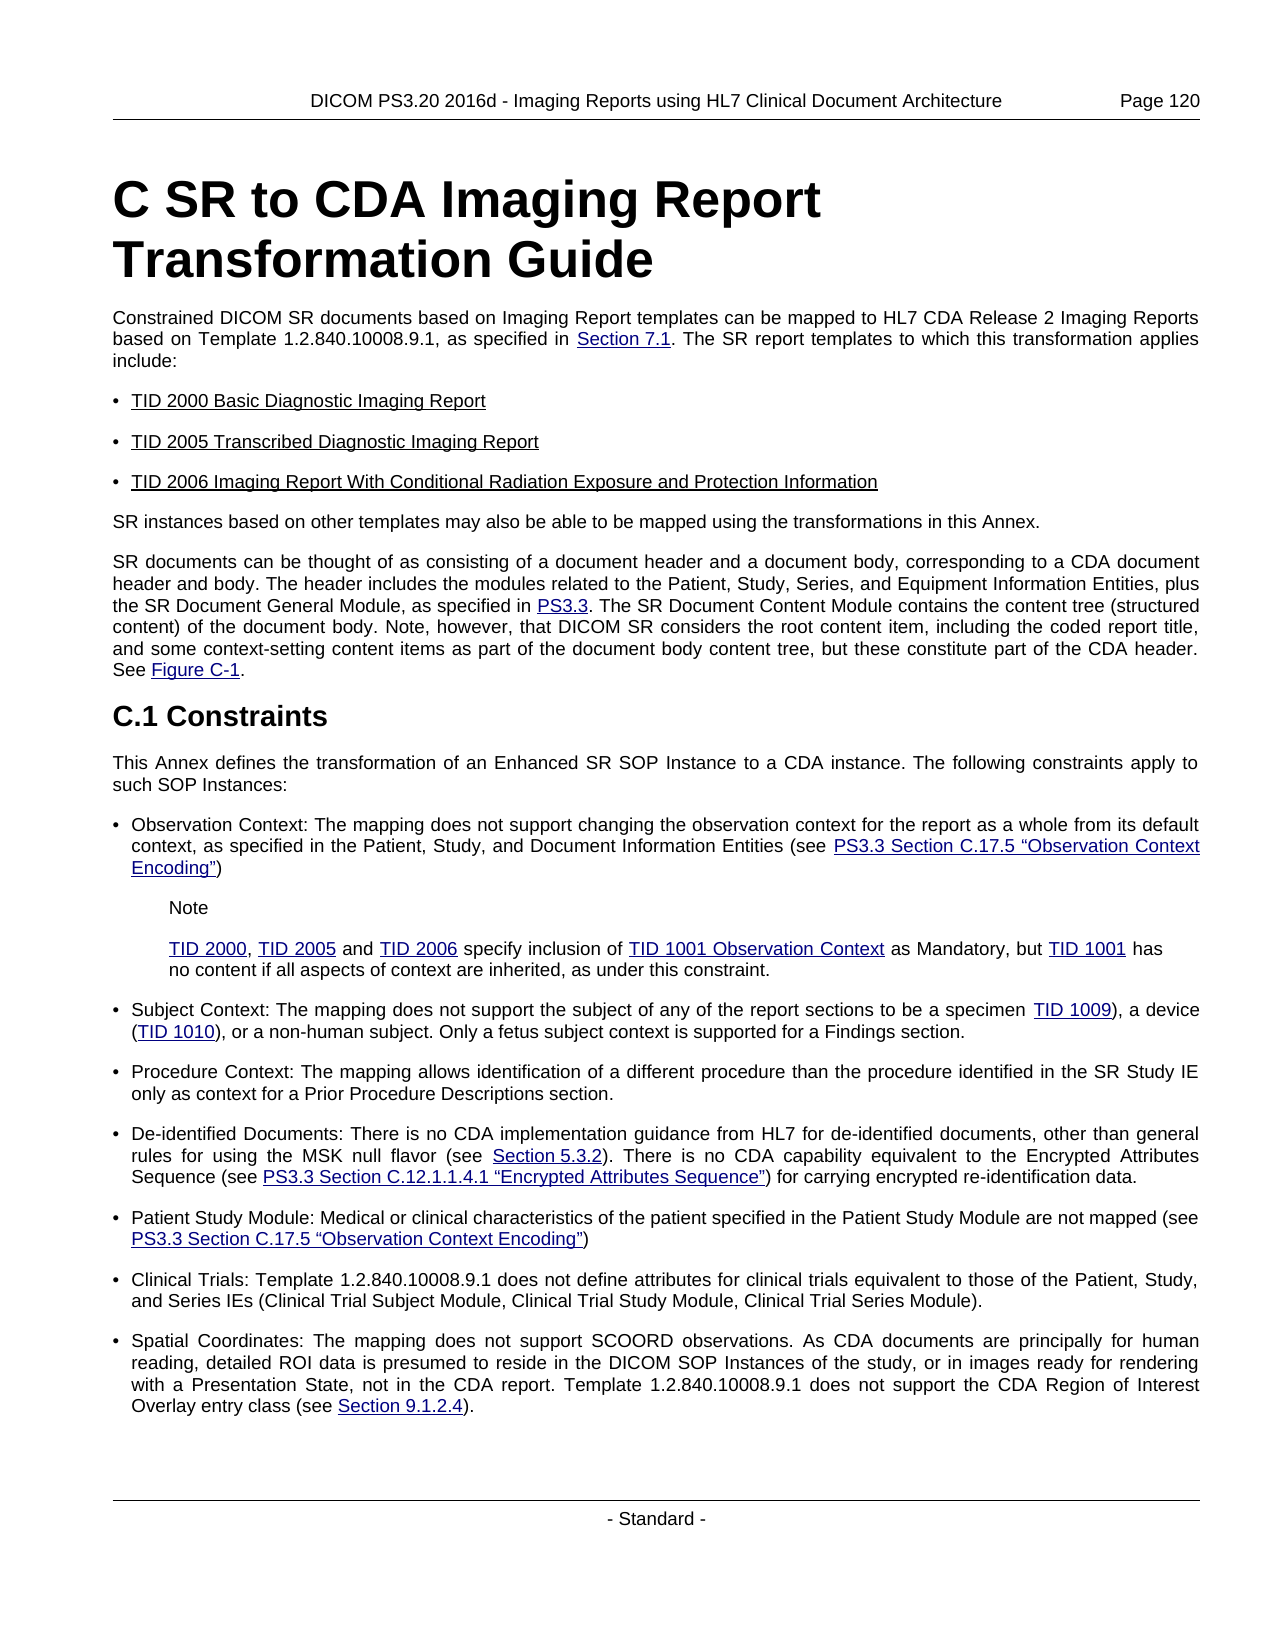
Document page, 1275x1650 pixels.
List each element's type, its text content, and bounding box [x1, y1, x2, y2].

text Constrained DICOM SR documents based on Imaging Report templates can be mapped to HL7 CDA Release 2 Imaging Reports based on Template 1.2.840.10008.9.1, as specified in Section 7.1. The SR report templates to which this transformation applies include: [112, 307, 1200, 371]
list TID 2006 Imaging Report With Conditional Radiation Exposure and Protection Information [112, 471, 1200, 492]
list Procedure Context: The mapping allows identification of a different procedure than the procedure identified in the SR Study IE only as context for a Prior Procedure Descriptions section. [112, 1061, 1200, 1104]
list Patient Study Module: Medical or clinical characteristics of the patient specified in the Patient Study Module are not mapped (see PS3.3 Section C.17.5 “Observation Context Encoding”) [112, 1206, 1200, 1249]
list De-identified Documents: There is no CDA implementation guidance from HL7 for de-identified documents, other than general rules for using the MSK null flavor (see Section 5.3.2). There is no CDA capability equivalent to the Encrypted Attributes Sequence (see PS3.3 Section C.12.1.1.4.1 “Encrypted Attributes Sequence”) for carrying encrypted re-identification data. [112, 1123, 1200, 1188]
list Observation Context: The mapping does not support changing the observation context for the report as a whole from its default context, as specified in the Patient, Study, and Document Information Entities (see PS3.3 Section C.17.5 “Observation Context Encoding”) [112, 814, 1200, 878]
text C.1 Constraints [112, 699, 1200, 733]
text SR instances based on other templates may also be able to be mapped using the transformations in this Annex. [112, 511, 1200, 533]
list TID 2005 Transcribed Diagnostic Imaging Report [112, 430, 1200, 452]
list Note [150, 897, 1162, 919]
text C SR to CDA Imaging Report Transformation Guide [112, 169, 1200, 288]
text SR documents can be thought of as consisting of a document header and a document body, corresponding to a CDA document header and body. The header includes the modules related to the Patient, Study, Series, and Equipment Information Entities, plus the SR Document General Module, as specified in PS3.3. The SR Document Content Module contains the content tree (structured content) of the document body. Note, however, that DICOM SR considers the root content item, including the coded report title, and some context-setting content items as part of the document body content tree, but these constitute part of the CDA header. See Figure C-1. [112, 551, 1200, 681]
list Subject Context: The mapping does not support the subject of any of the report sections to be a specimen TID 1009), a device (TID 1010), or a non-human subject. Only a fetus subject context is supported for a Findings section. [112, 999, 1200, 1042]
list Spatial Coordinates: The mapping does not support SCOORD observations. As CDA documents are principally for human reading, detailed ROI data is presumed to reside in the DICOM SOP Instances of the study, or in images ready for rendering with a Presentation State, not in the CDA report. Template 1.2.840.10008.9.1 does not support the CDA Region of Interest Overlay entry class (see Section 9.1.2.4). [112, 1330, 1200, 1416]
list Clinical Trials: Template 1.2.840.10008.9.1 does not define attributes for clinical trials equivalent to those of the Patient, Study, and Series IEs (Clinical Trial Subject Module, Clinical Trial Study Module, Clinical Trial Series Module). [112, 1268, 1200, 1311]
text This Annex defines the transformation of an Enhanced SR SOP Instance to a CDA instance. The following constraints apply to such SOP Instances: [112, 752, 1200, 795]
list TID 2000 Basic Diagnostic Imaging Report [112, 390, 1200, 412]
list TID 2000, TID 2005 and TID 2006 specify inclusion of TID 1001 Observation Context as Mandatory, but TID 1001 has no content if all aspects of context are inherited, as under this constraint. [150, 937, 1162, 981]
